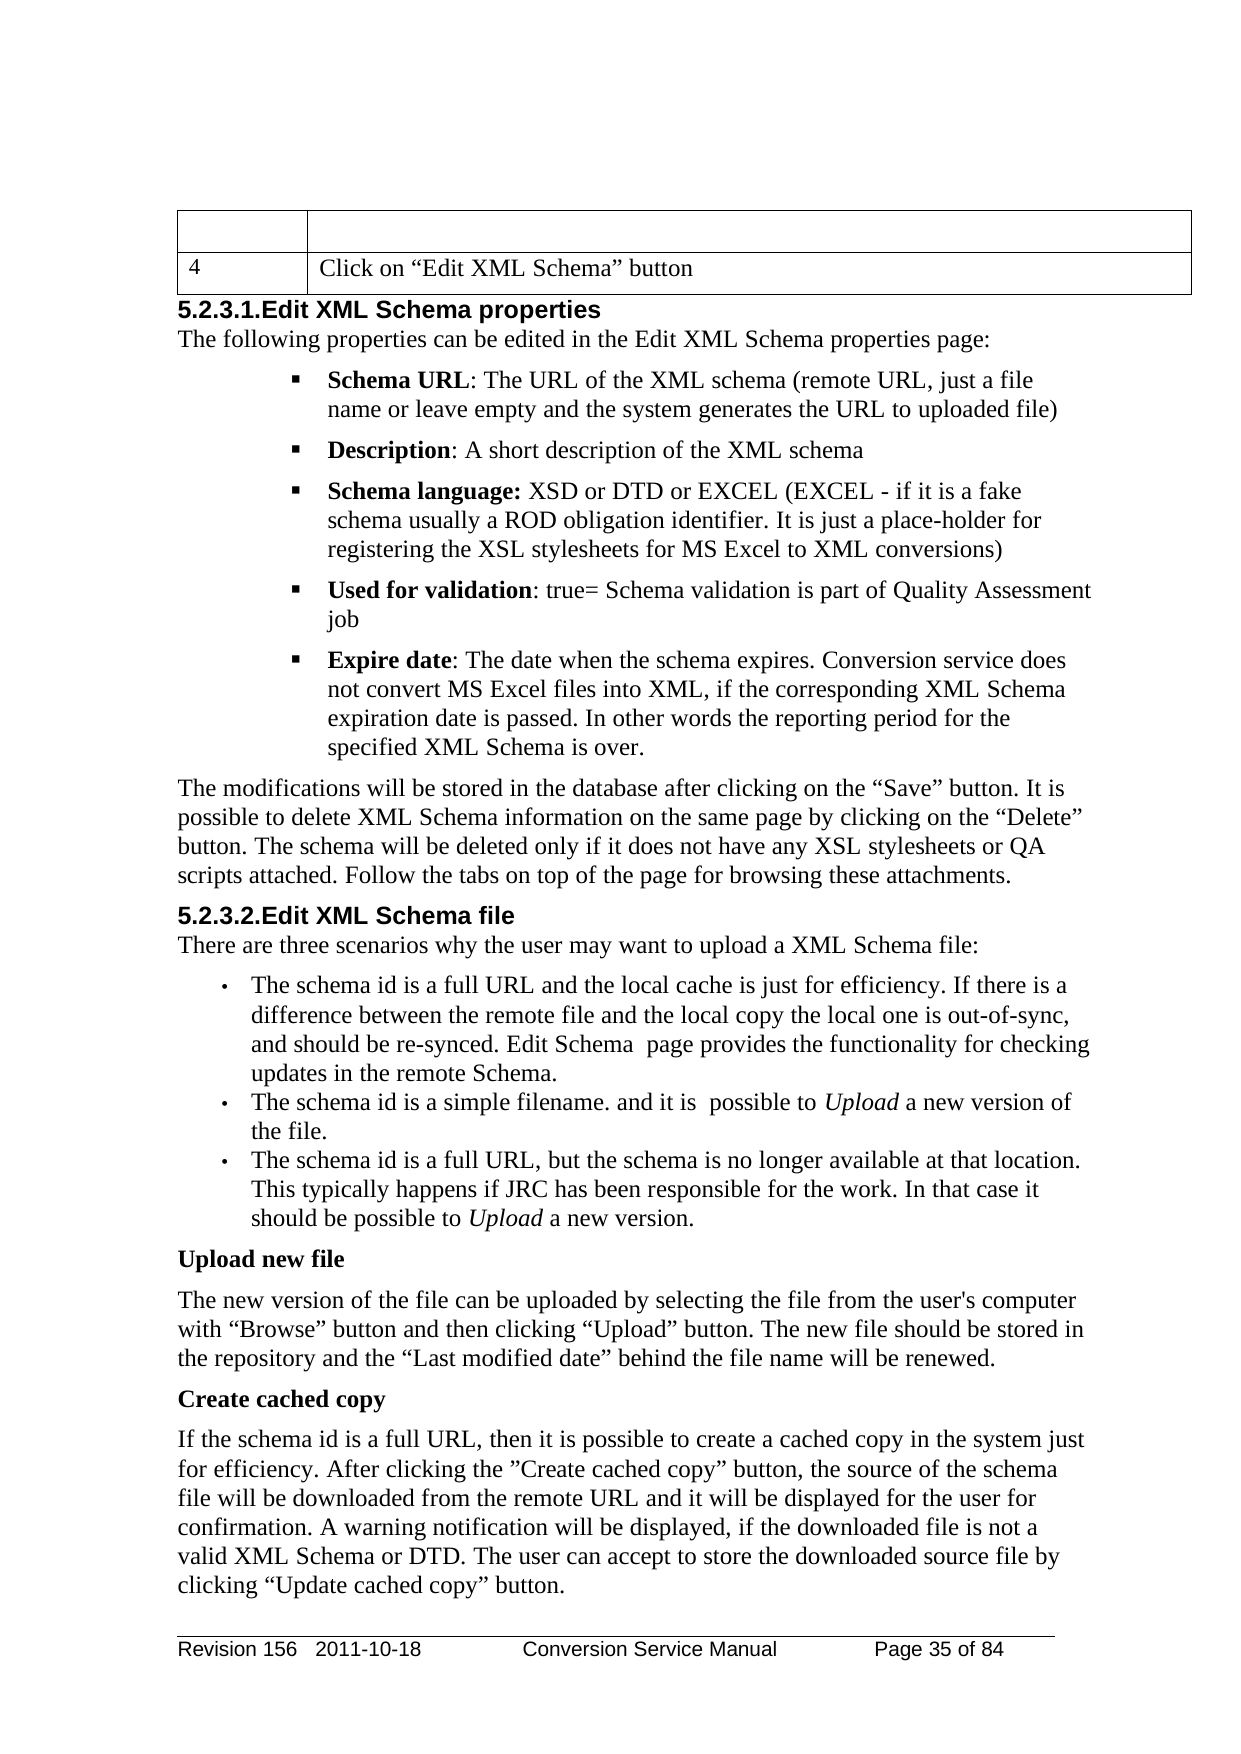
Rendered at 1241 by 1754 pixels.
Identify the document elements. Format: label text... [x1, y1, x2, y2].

table_cell 4 [178, 253, 307, 294]
table_cell [178, 211, 307, 252]
text The following properties can be edited in the Edit XML Schema properties page: [177, 324, 1092, 353]
text There are three scenarios why the user may want to upload a XML Schema file: [177, 929, 1092, 959]
list Schema language: XSD or DTD or EXCEL (EXCEL - if it is a fake schema usually a ROD obligation identifier. It is just a place-holder for registering the XSL stylesheets for MS Excel to XML conversions) [290, 476, 1092, 563]
text The modifications will be stored in the database after clicking on the “Save” button. It is possible to delete XML Schema information on the same page by clicking on the “Delete” button. The schema will be deleted only if it does not have any XSL stylesheets or QA scripts attached. Follow the tabs on top of the page for browsing these attachments. [177, 772, 1092, 889]
text If the schema id is a full URL, then it is possible to create a cached copy in the system just for efficiency. After clicking the ”Create cached copy” button, the source of the schema file will be downloaded from the remote URL and it will be displayed for the user for confirmation. A warning notification will be displayed, if the downloaded file is not a valid XML Schema or DTD. The user can accept to store the downloaded source file by clicking “Update cached copy” button. [177, 1424, 1092, 1599]
list The schema id is a full URL and the local cache is just for efficiency. If there is a difference between the remote file and the local copy the local one is out-of-sync, and should be re-synced. Edit Schema page provides the functionality for checking updates in the remote Schema. [221, 970, 1092, 1087]
list The schema id is a full URL, but the schema is no longer available at that location. This typically happens if JRC has been responsible for the work. In that case it should be possible to Upload a new version. [221, 1145, 1092, 1232]
list Schema URL: The URL of the XML schema (remote URL, just a file name or leave empty and the system generates the URL to uploaded file) [290, 365, 1092, 423]
list Description: A short description of the XML schema [290, 435, 1092, 464]
subtitle Edit XML Schema file [177, 901, 1092, 929]
list Expire date: The date when the schema expires. Conversion service does not convert MS Excel files into XML, if the corresponding XML Schema expiration date is passed. In other words the reporting period for the specified XML Schema is over. [290, 644, 1092, 761]
text Upload new file [177, 1244, 1092, 1273]
text Create cached copy [177, 1383, 1092, 1413]
table_cell Click on “Edit XML Schema” button [308, 253, 1191, 294]
list The schema id is a simple filename. and it is possible to Upload a new version of the file. [221, 1087, 1092, 1145]
subtitle Edit XML Schema properties [177, 295, 1092, 324]
list Used for validation: true= Schema validation is part of Quality Assessment job [290, 574, 1092, 633]
text The new version of the file can be uploaded by selecting the file from the user's computer with “Browse” button and then clicking “Upload” button. The new file should be stored in the repository and the “Last modified date” behind the file name will be renewed. [177, 1284, 1092, 1372]
table_cell [308, 211, 1191, 252]
